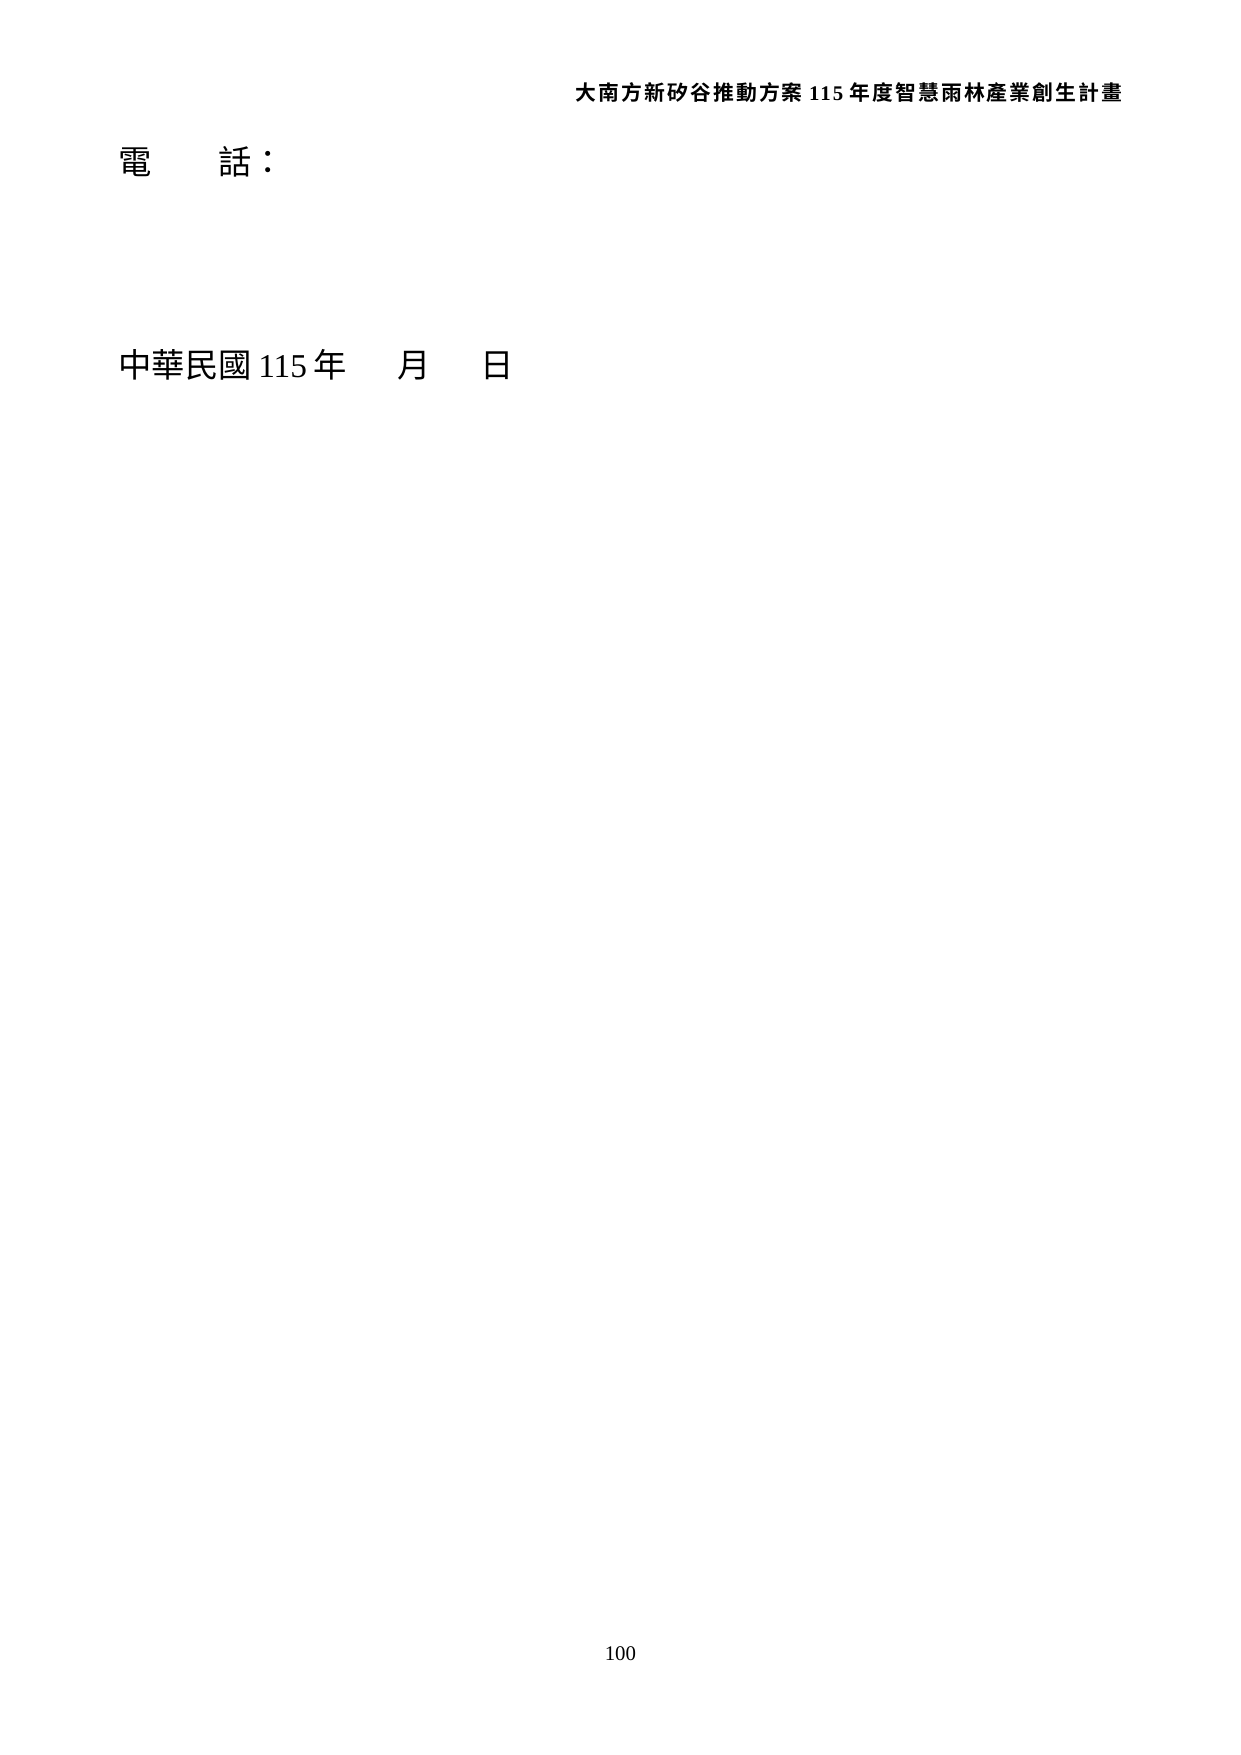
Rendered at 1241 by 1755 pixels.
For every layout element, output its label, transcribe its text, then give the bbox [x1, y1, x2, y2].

text 中華民國115年 月 日 [118, 322, 1122, 384]
text 電 話： [118, 118, 1122, 181]
